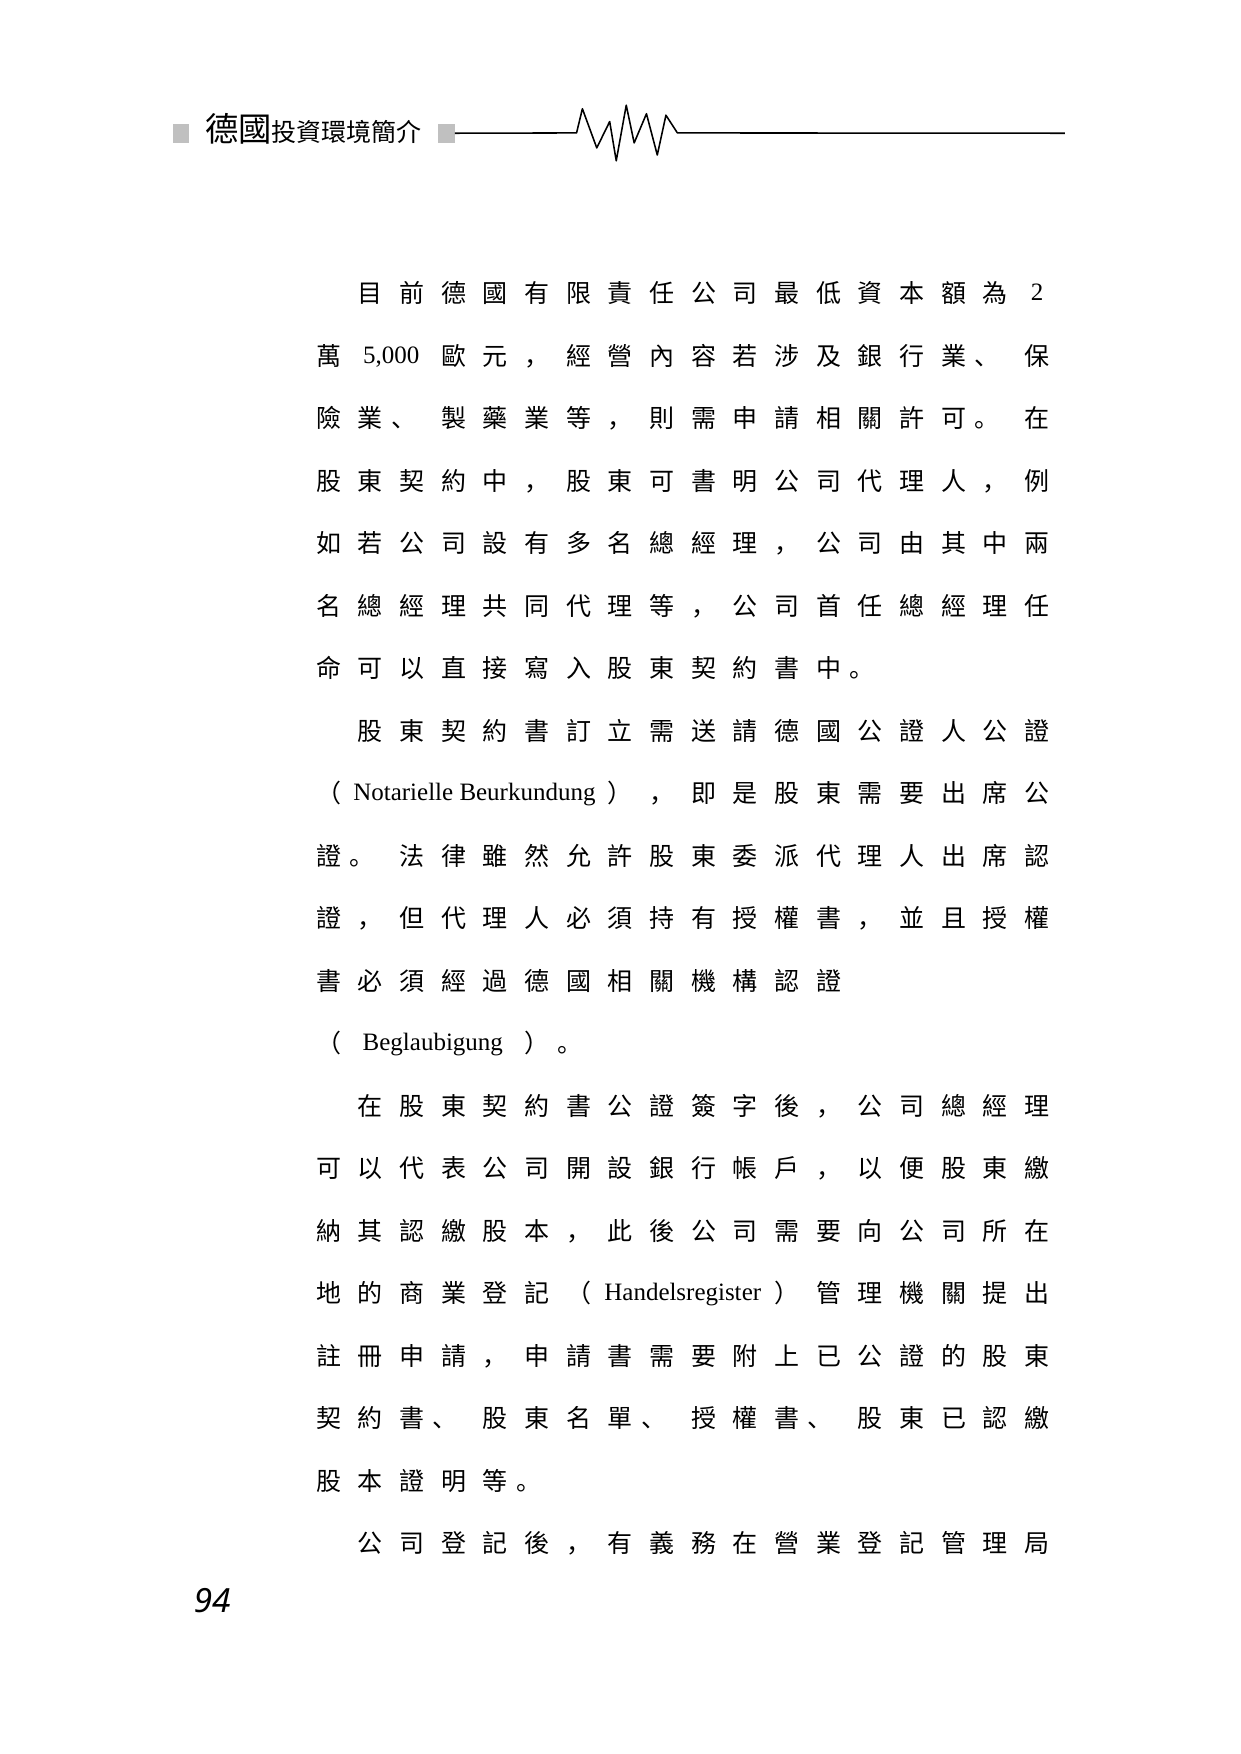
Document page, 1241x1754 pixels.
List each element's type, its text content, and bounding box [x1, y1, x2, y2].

text 股東契約書訂立需送請德國公證人公證（Notarielle Beurkundung），即是股東需要出席公證。法律雖然允許股東委派代理人出席認證，但代理人必須持有授權書，並且授權書必須經過德國相關機構認證（Beglaubigung）。 [281, 688, 1058, 1063]
text 目前德國有限責任公司最低資本額為2萬5,000歐元，經營內容若涉及銀行業、保險業、製藥業等，則需申請相關許可。在股東契約中，股東可書明公司代理人，例如若公司設有多名總經理，公司由其中兩名總經理共同代理等，公司首任總經理任命可以直接寫入股東契約書中。 [281, 250, 1058, 688]
text 在股東契約書公證簽字後，公司總經理可以代表公司開設銀行帳戶，以便股東繳納其認繳股本，此後公司需要向公司所在地的商業登記（Handelsregister）管理機關提出註冊申請，申請書需要附上已公證的股東契約書、股東名單、授權書、股東已認繳股本證明等。 [281, 1063, 1058, 1500]
text 公司登記後，有義務在營業登記管理局 [281, 1500, 1058, 1563]
